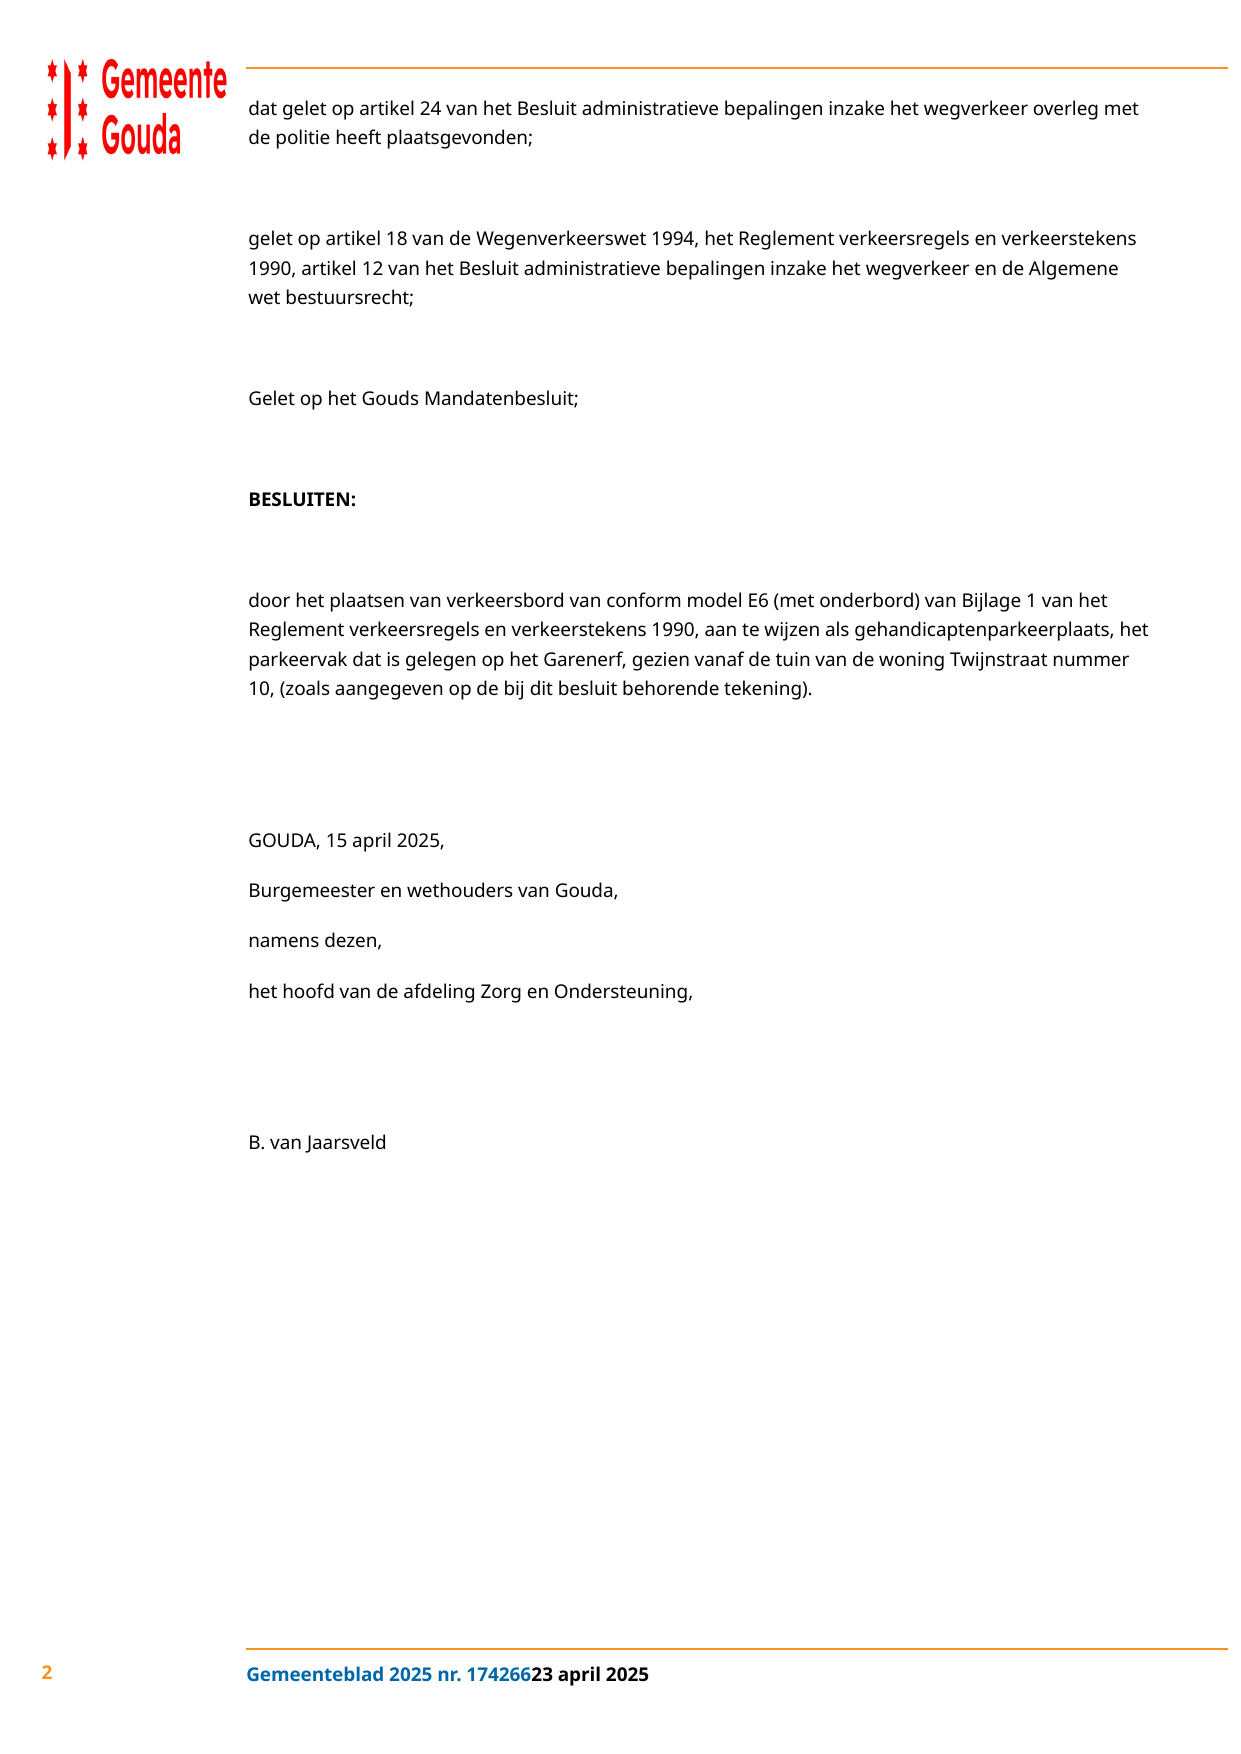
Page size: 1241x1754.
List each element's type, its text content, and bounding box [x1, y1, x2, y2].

text gelet op artikel 18 van de Wegenverkeerswet 1994, het Reglement verkeersregels en verkeerstekens 1990, artikel 12 van het Besluit administratieve bepalingen inzake het wegverkeer en de Algemene wet bestuursrecht; [248, 225, 1152, 310]
text Gelet op het Gouds Mandatenbesluit; [248, 385, 1152, 411]
text het hoofd van de afdeling Zorg en Ondersteuning, [248, 978, 1152, 1004]
picture [41, 47, 231, 172]
text Burgemeester en wethouders van Gouda, [248, 877, 1152, 903]
text BESLUITEN: [248, 486, 1152, 512]
text door het plaatsen van verkeersbord van conform model E6 (met onderbord) van Bijlage 1 van het Reglement verkeersregels en verkeerstekens 1990, aan te wijzen als gehandicaptenparkeerplaats, het parkeervak dat is gelegen op het Garenerf, gezien vanaf de tuin van de woning Twijnstraat nummer 10, (zoals aangegeven op de bij dit besluit behorende tekening). [248, 587, 1152, 701]
text GOUDA, 15 april 2025, [248, 827, 1152, 853]
text namens dezen, [248, 928, 1152, 953]
text B. van Jaarsveld [248, 1129, 1152, 1155]
text dat gelet op artikel 24 van het Besluit administratieve bepalingen inzake het wegverkeer overleg met de politie heeft plaatsgevonden; [248, 95, 1152, 150]
